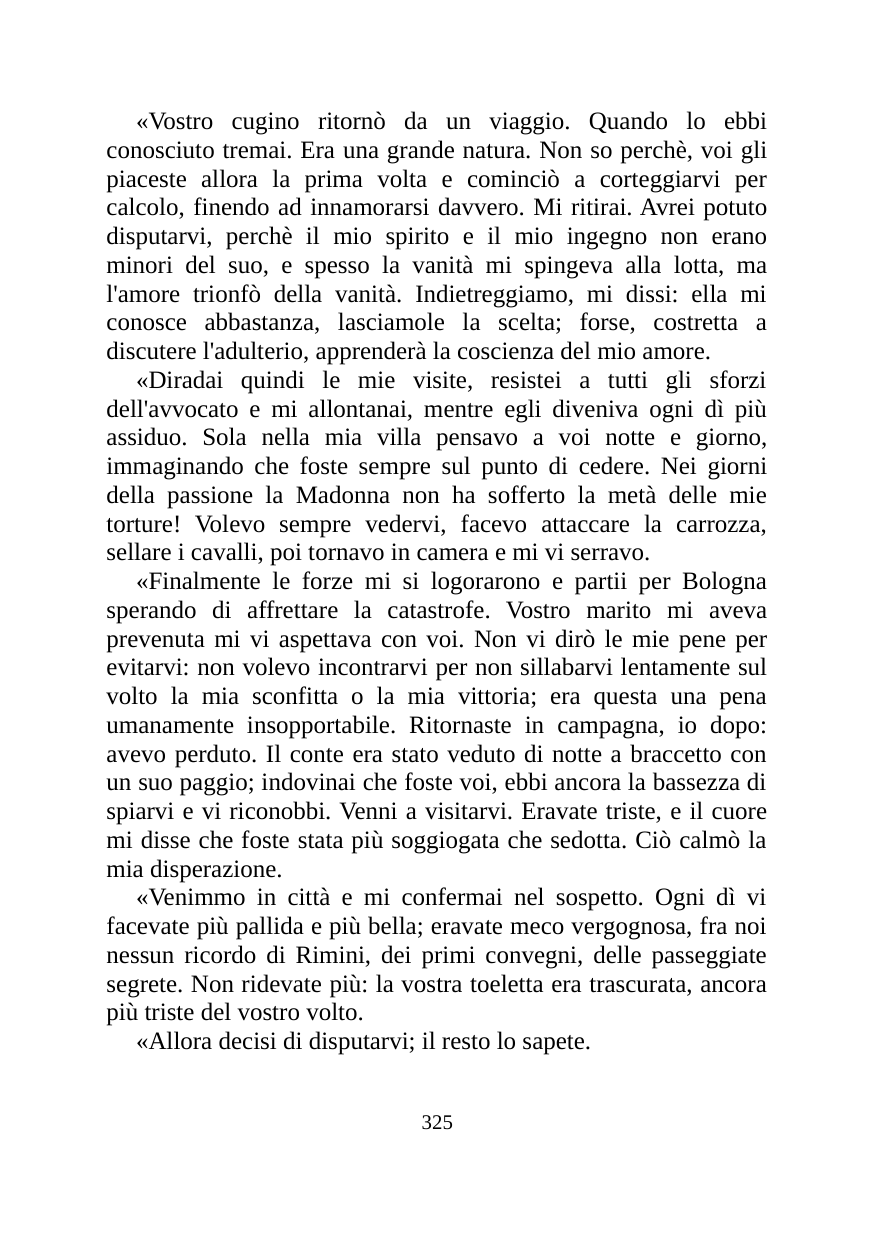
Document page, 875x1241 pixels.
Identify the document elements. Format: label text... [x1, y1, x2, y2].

text «Venimmo in città e mi confermai nel sospetto. Ogni dì vi facevate più pallida e più bella; eravate meco vergognosa, fra noi nessun ricordo di Rimini, dei primi convegni, delle passeggiate segrete. Non ridevate più: la vostra toeletta era trascurata, ancora più triste del vostro volto. [106, 882, 768, 1026]
text «Diradai quindi le mie visite, resistei a tutti gli sforzi dell'avvocato e mi allontanai, mentre egli diveniva ogni dì più assiduo. Sola nella mia villa pensavo a voi notte e giorno, immaginando che foste sempre sul punto di cedere. Nei giorni della passione la Madonna non ha sofferto la metà delle mie torture! Volevo sempre vedervi, facevo attaccare la carrozza, sellare i cavalli, poi tornavo in camera e mi vi serravo. [106, 365, 768, 566]
text «Allora decisi di disputarvi; il resto lo sapete. [106, 1026, 768, 1055]
text «Vostro cugino ritornò da un viaggio. Quando lo ebbi conosciuto tremai. Era una grande natura. Non so perchè, voi gli piaceste allora la prima volta e cominciò a corteggiarvi per calcolo, finendo ad innamorarsi davvero. Mi ritirai. Avrei potuto disputarvi, perchè il mio spirito e il mio ingegno non erano minori del suo, e spesso la vanità mi spingeva alla lotta, ma l'amore trionfò della vanità. Indietreggiamo, mi dissi: ella mi conosce abbastanza, lasciamole la scelta; forse, costretta a discutere l'adulterio, apprenderà la coscienza del mio amore. [106, 106, 768, 365]
text «Finalmente le forze mi si logorarono e partii per Bologna sperando di affrettare la catastrofe. Vostro marito mi aveva prevenuta mi vi aspettava con voi. Non vi dirò le mie pene per evitarvi: non volevo incontrarvi per non sillabarvi lentamente sul volto la mia sconfitta o la mia vittoria; era questa una pena umanamente insopportabile. Ritornaste in campagna, io dopo: avevo perduto. Il conte era stato veduto di notte a braccetto con un suo paggio; indovinai che foste voi, ebbi ancora la bassezza di spiarvi e vi riconobbi. Venni a visitarvi. Eravate triste, e il cuore mi disse che foste stata più soggiogata che sedotta. Ciò calmò la mia disperazione. [106, 566, 768, 882]
